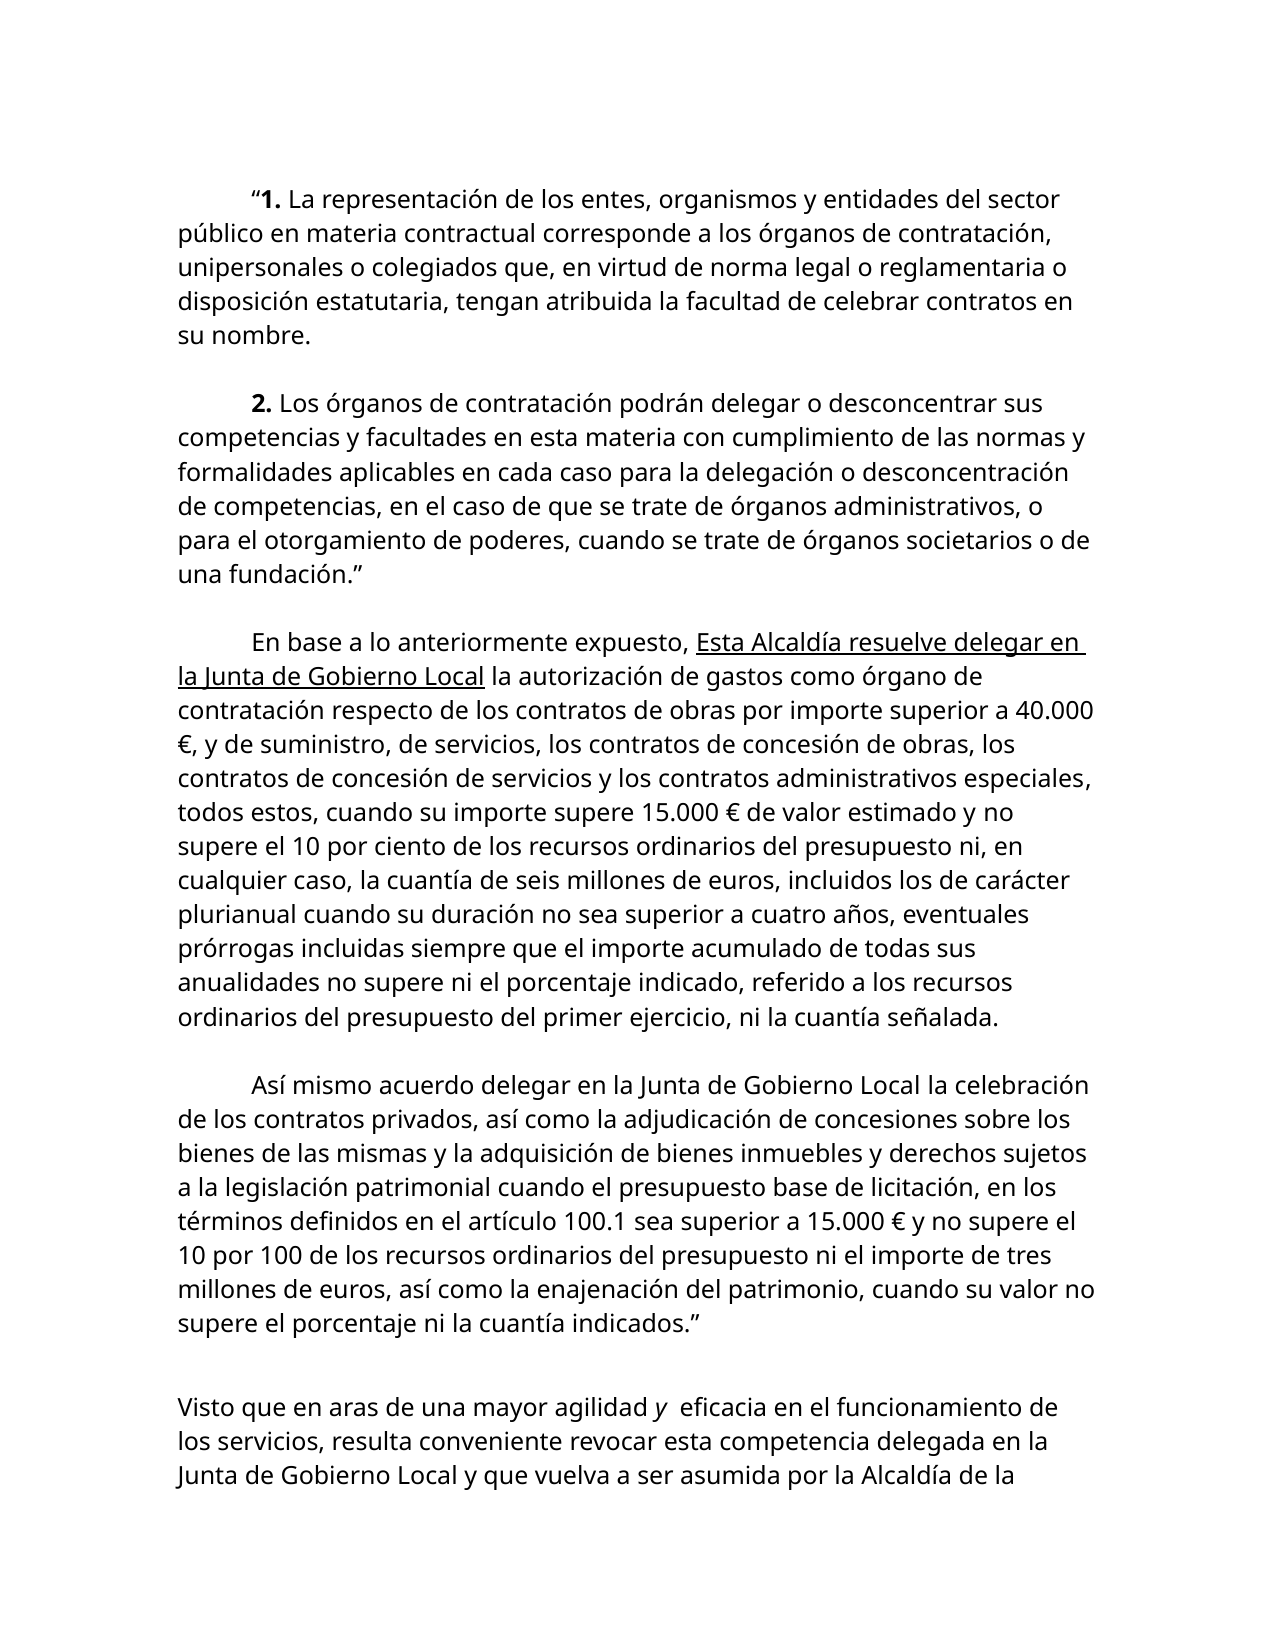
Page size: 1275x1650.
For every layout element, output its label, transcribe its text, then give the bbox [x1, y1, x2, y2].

text Visto que en aras de una mayor agilidad y eficacia en el funcionamiento de los servicios, resulta conveniente revocar esta competencia delegada en la Junta de Gobierno Local y que vuelva a ser asumida por la Alcaldía de la [177, 1389, 1098, 1492]
text 2. Los órganos de contratación podrán delegar o desconcentrar sus competencias y facultades en esta materia con cumplimiento de las normas y formalidades aplicables en cada caso para la delegación o desconcentración de competencias, en el caso de que se trate de órganos administrativos, o para el otorgamiento de poderes, cuando se trate de órganos societarios o de una fundación.” [177, 386, 1098, 590]
text Así mismo acuerdo delegar en la Junta de Gobierno Local la celebración de los contratos privados, así como la adjudicación de concesiones sobre los bienes de las mismas y la adquisición de bienes inmuebles y derechos sujetos a la legislación patrimonial cuando el presupuesto base de licitación, en los términos definidos en el artículo 100.1 sea superior a 15.000 € y no supere el 10 por 100 de los recursos ordinarios del presupuesto ni el importe de tres millones de euros, así como la enajenación del patrimonio, cuando su valor no supere el porcentaje ni la cuantía indicados.” [177, 1067, 1098, 1340]
text “1. La representación de los entes, organismos y entidades del sector público en materia contractual corresponde a los órganos de contratación, unipersonales o colegiados que, en virtud de norma legal o reglamentaria o disposición estatutaria, tengan atribuida la facultad de celebrar contratos en su nombre. [177, 182, 1098, 352]
text En base a lo anteriormente expuesto, Esta Alcaldía resuelve delegar en la Junta de Gobierno Local la autorización de gastos como órgano de contratación respecto de los contratos de obras por importe superior a 40.000 €, y de suministro, de servicios, los contratos de concesión de obras, los contratos de concesión de servicios y los contratos administrativos especiales, todos estos, cuando su importe supere 15.000 € de valor estimado y no supere el 10 por ciento de los recursos ordinarios del presupuesto ni, en cualquier caso, la cuantía de seis millones de euros, incluidos los de carácter plurianual cuando su duración no sea superior a cuatro años, eventuales prórrogas incluidas siempre que el importe acumulado de todas sus anualidades no supere ni el porcentaje indicado, referido a los recursos ordinarios del presupuesto del primer ejercicio, ni la cuantía señalada. [177, 624, 1098, 1033]
